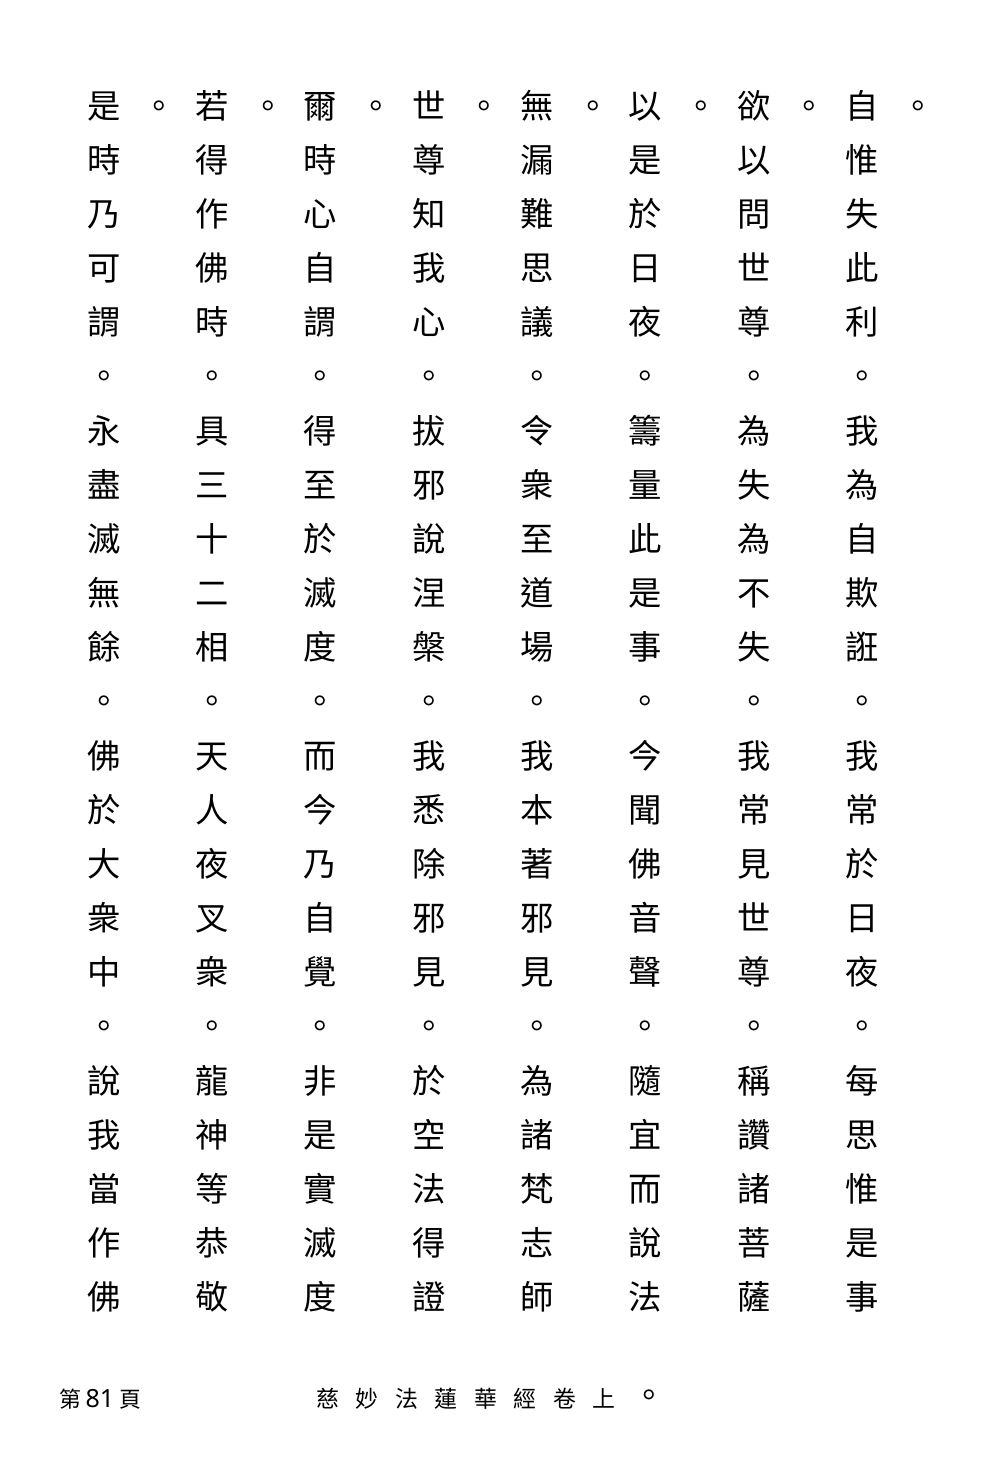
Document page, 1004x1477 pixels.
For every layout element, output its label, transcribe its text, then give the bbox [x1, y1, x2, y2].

text 爾時心自謂。得至於滅度。而今乃自覺。非是實滅度。 [241, 88, 349, 1363]
text 是時乃可謂。永盡滅無餘。佛於大衆中。說我當作佛 [78, 88, 132, 1363]
text 欲以問世尊。為失為不失。我常見世尊。稱讚諸菩薩。 [674, 88, 782, 1363]
text 世尊知我心。拔邪說涅槃。我悉除邪見。於空法得證。 [349, 88, 457, 1363]
text 自惟失此利。我為自欺誑。我常於日夜。每思惟是事。 [782, 88, 891, 1363]
text 無漏難思議。令衆至道場。我本著邪見。為諸梵志師。 [457, 88, 566, 1363]
text 。 [891, 88, 945, 1363]
text 以是於日夜。籌量此是事。今聞佛音聲。隨宜而說法。 [566, 88, 674, 1363]
text 若得作佛時。具三十二相。天人夜叉衆。龍神等恭敬。 [132, 88, 241, 1363]
